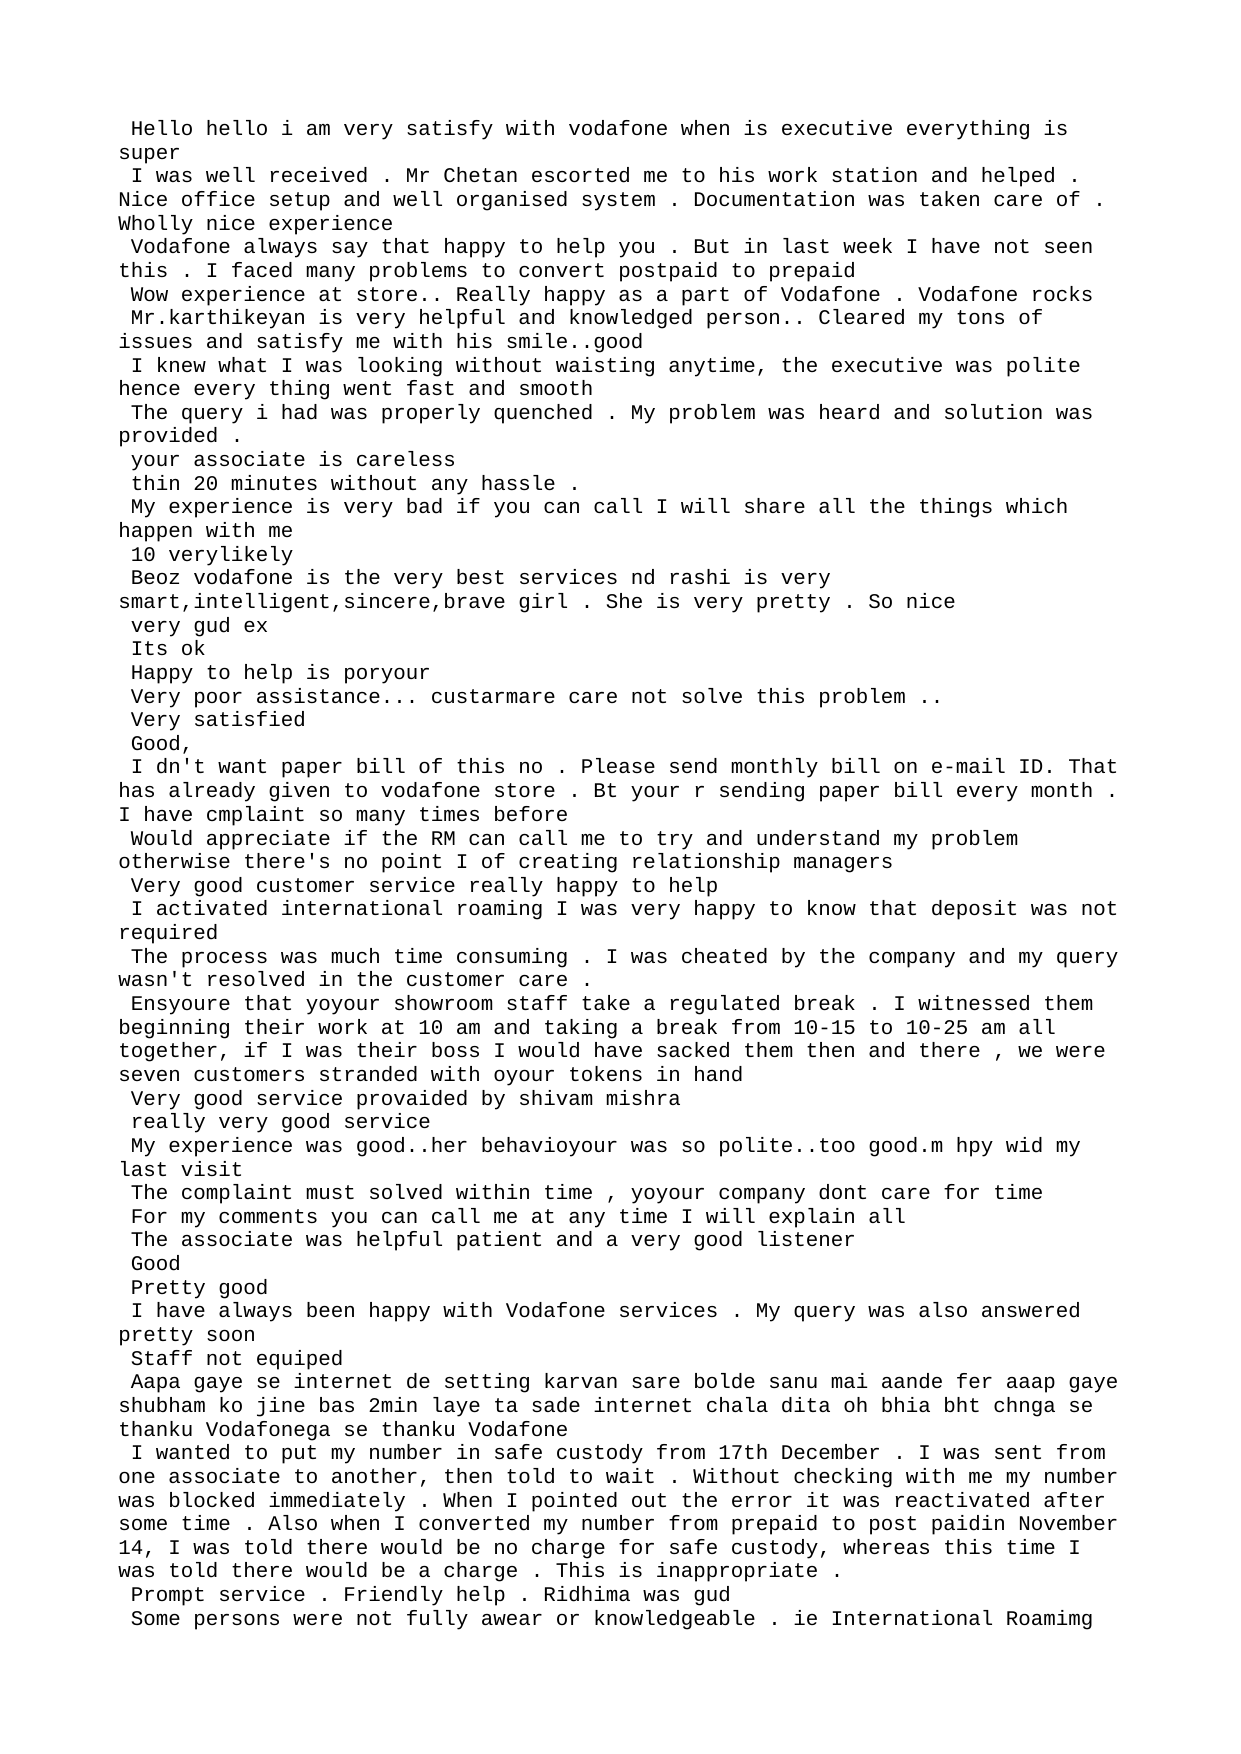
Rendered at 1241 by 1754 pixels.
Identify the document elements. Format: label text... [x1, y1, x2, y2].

text Good, [118, 733, 1122, 757]
text For my comments you can call me at any time I will explain all [118, 1206, 1122, 1229]
text Good [118, 1253, 1122, 1277]
text very gud ex [118, 615, 1122, 638]
text I was well received . Mr Chetan escorted me to his work station and helped . Nice office setup and well organised system . Documentation was taken care of . Wholly nice experience [118, 165, 1122, 236]
text Aapa gaye se internet de setting karvan sare bolde sanu mai aande fer aaap gaye shubham ko jine bas 2min laye ta sade internet chala dita oh bhia bht chnga se thanku Vodafonega se thanku Vodafone [118, 1371, 1122, 1442]
text Its ok [118, 638, 1122, 662]
text Very good service provaided by shivam mishra [118, 1088, 1122, 1111]
text Very poor assistance... custarmare care not solve this problem .. [118, 686, 1122, 709]
text Would appreciate if the RM can call me to try and understand my problem otherwise there's no point I of creating relationship managers [118, 827, 1122, 875]
text My experience is very bad if you can call I will share all the things which happen with me [118, 496, 1122, 544]
text The associate was helpful patient and a very good listener [118, 1229, 1122, 1253]
text The process was much time consuming . I was cheated by the company and my query wasn't resolved in the customer care . [118, 946, 1122, 993]
text Vodafone always say that happy to help you . But in last week I have not seen this . I faced many problems to convert postpaid to prepaid [118, 236, 1122, 284]
text I have always been happy with Vodafone services . My query was also answered pretty soon [118, 1300, 1122, 1348]
text Prompt service . Friendly help . Ridhima was gud [118, 1584, 1122, 1608]
text I wanted to put my number in safe custody from 17th December . I was sent from one associate to another, then told to wait . Without checking with me my number was blocked immediately . When I pointed out the error it was reactivated after some time . Also when I converted my number from prepaid to post paidin November 14, I was told there would be no charge for safe custody, whereas this time I was told there would be a charge . This is inappropriate . [118, 1442, 1122, 1584]
text Mr.karthikeyan is very helpful and knowledged person.. Cleared my tons of issues and satisfy me with his smile..good [118, 307, 1122, 354]
text I activated international roaming I was very happy to know that deposit was not required [118, 898, 1122, 946]
text I dn't want paper bill of this no . Please send monthly bill on e-mail ID. That has already given to vodafone store . Bt your r sending paper bill every month . I have cmplaint so many times before [118, 757, 1122, 827]
text Very good customer service really happy to help [118, 875, 1122, 898]
text Ensyoure that yoyour showroom staff take a regulated break . I witnessed them beginning their work at 10 am and taking a break from 10-15 to 10-25 am all together, if I was their boss I would have sacked them then and there , we were seven customers stranded with oyour tokens in hand [118, 993, 1122, 1088]
text really very good service [118, 1111, 1122, 1135]
text The query i had was properly quenched . My problem was heard and solution was provided . [118, 402, 1122, 449]
text Hello hello i am very satisfy with vodafone when is executive everything is super [118, 118, 1122, 165]
text your associate is careless [118, 449, 1122, 473]
text I knew what I was looking without waisting anytime, the executive was polite hence every thing went fast and smooth [118, 354, 1122, 402]
text Very satisfied [118, 709, 1122, 733]
text My experience was good..her behavioyour was so polite..too good.m hpy wid my last visit [118, 1135, 1122, 1182]
text Wow experience at store.. Really happy as a part of Vodafone . Vodafone rocks [118, 284, 1122, 307]
text Staff not equiped [118, 1348, 1122, 1371]
text Beoz vodafone is the very best services nd rashi is very smart,intelligent,sincere,brave girl . She is very pretty . So nice [118, 567, 1122, 615]
text thin 20 minutes without any hassle . [118, 473, 1122, 496]
text Pretty good [118, 1277, 1122, 1300]
text Some persons were not fully awear or knowledgeable . ie International Roamimg [118, 1608, 1122, 1631]
text The complaint must solved within time , yoyour company dont care for time [118, 1182, 1122, 1206]
text Happy to help is poryour [118, 662, 1122, 686]
text 10 verylikely [118, 544, 1122, 567]
